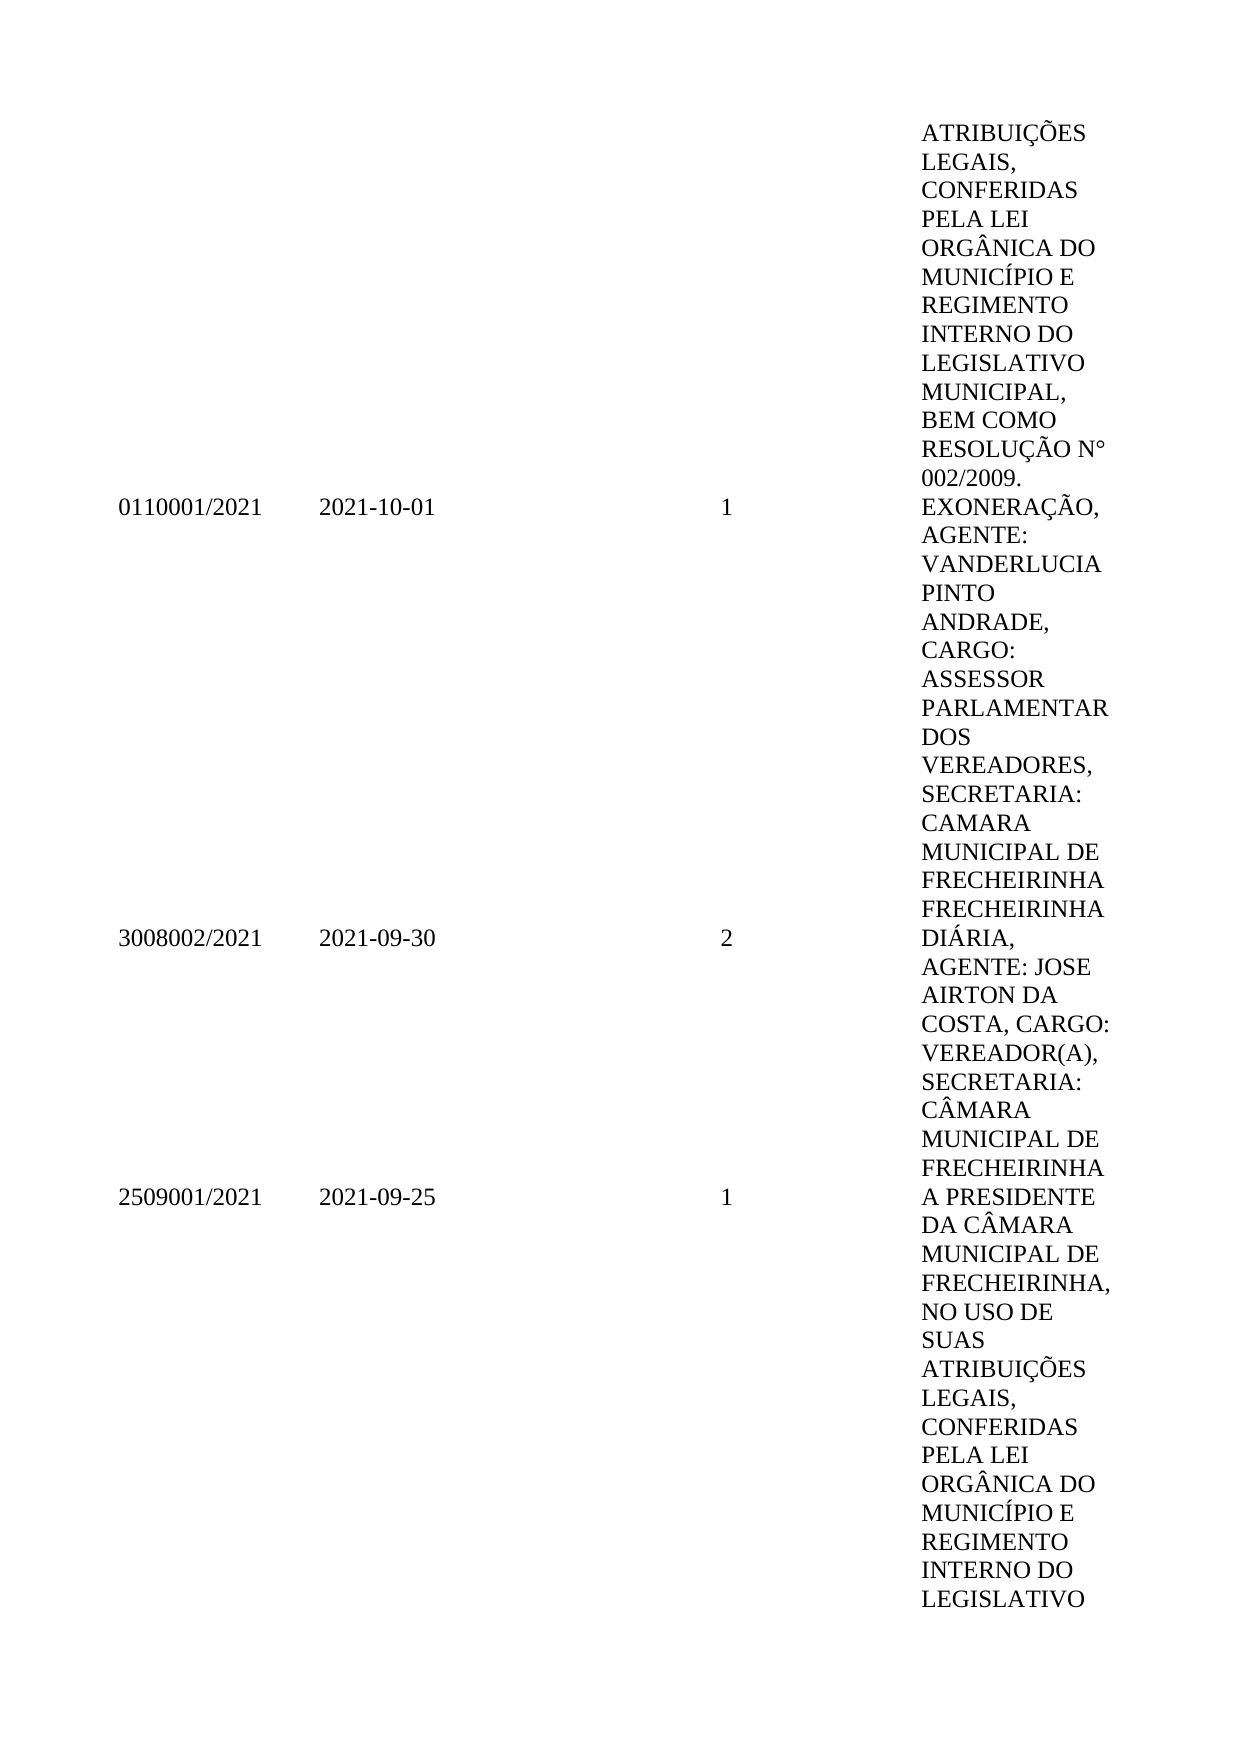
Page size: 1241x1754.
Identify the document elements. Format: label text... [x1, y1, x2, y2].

table_cell ATRIBUIÇÕES LEGAIS, CONFERIDAS PELA LEI ORGÂNICA DO MUNICÍPIO E REGIMENTO INTERNO DO LEGISLATIVO MUNICIPAL, BEM COMO RESOLUÇÃO N° 002/2009. [921, 118, 1122, 492]
table_cell EXONERAÇÃO, AGENTE: VANDERLUCIA PINTO ANDRADE, CARGO: ASSESSOR PARLAMENTAR DOS VEREADORES, SECRETARIA: CAMARA MUNICIPAL DE FRECHEIRINHA FRECHEIRINHA [921, 492, 1122, 923]
table_cell A PRESIDENTE DA CÂMARA MUNICIPAL DE FRECHEIRINHA, NO USO DE SUAS ATRIBUIÇÕES LEGAIS, CONFERIDAS PELA LEI ORGÂNICA DO MUNICÍPIO E REGIMENTO INTERNO DO LEGISLATIVO [921, 1182, 1122, 1613]
table_cell [520, 118, 720, 492]
table_cell 2021-09-25 [319, 1182, 519, 1613]
table_cell 1 [720, 1182, 921, 1613]
table_cell 2021-09-30 [319, 923, 519, 1182]
table_cell DIÁRIA, AGENTE: JOSE AIRTON DA COSTA, CARGO: VEREADOR(A), SECRETARIA: CÂMARA MUNICIPAL DE FRECHEIRINHA [921, 923, 1122, 1182]
table_cell [720, 118, 921, 492]
table_cell 2 [720, 923, 921, 1182]
table_cell 2509001/2021 [118, 1182, 319, 1613]
table_cell 2021-10-01 [319, 492, 519, 923]
table_cell 3008002/2021 [118, 923, 319, 1182]
table_cell [520, 492, 720, 923]
table_cell [520, 1182, 720, 1613]
table_cell [319, 118, 519, 492]
table_cell 0110001/2021 [118, 492, 319, 923]
table_cell [520, 923, 720, 1182]
table_cell [118, 118, 319, 492]
table_cell 1 [720, 492, 921, 923]
